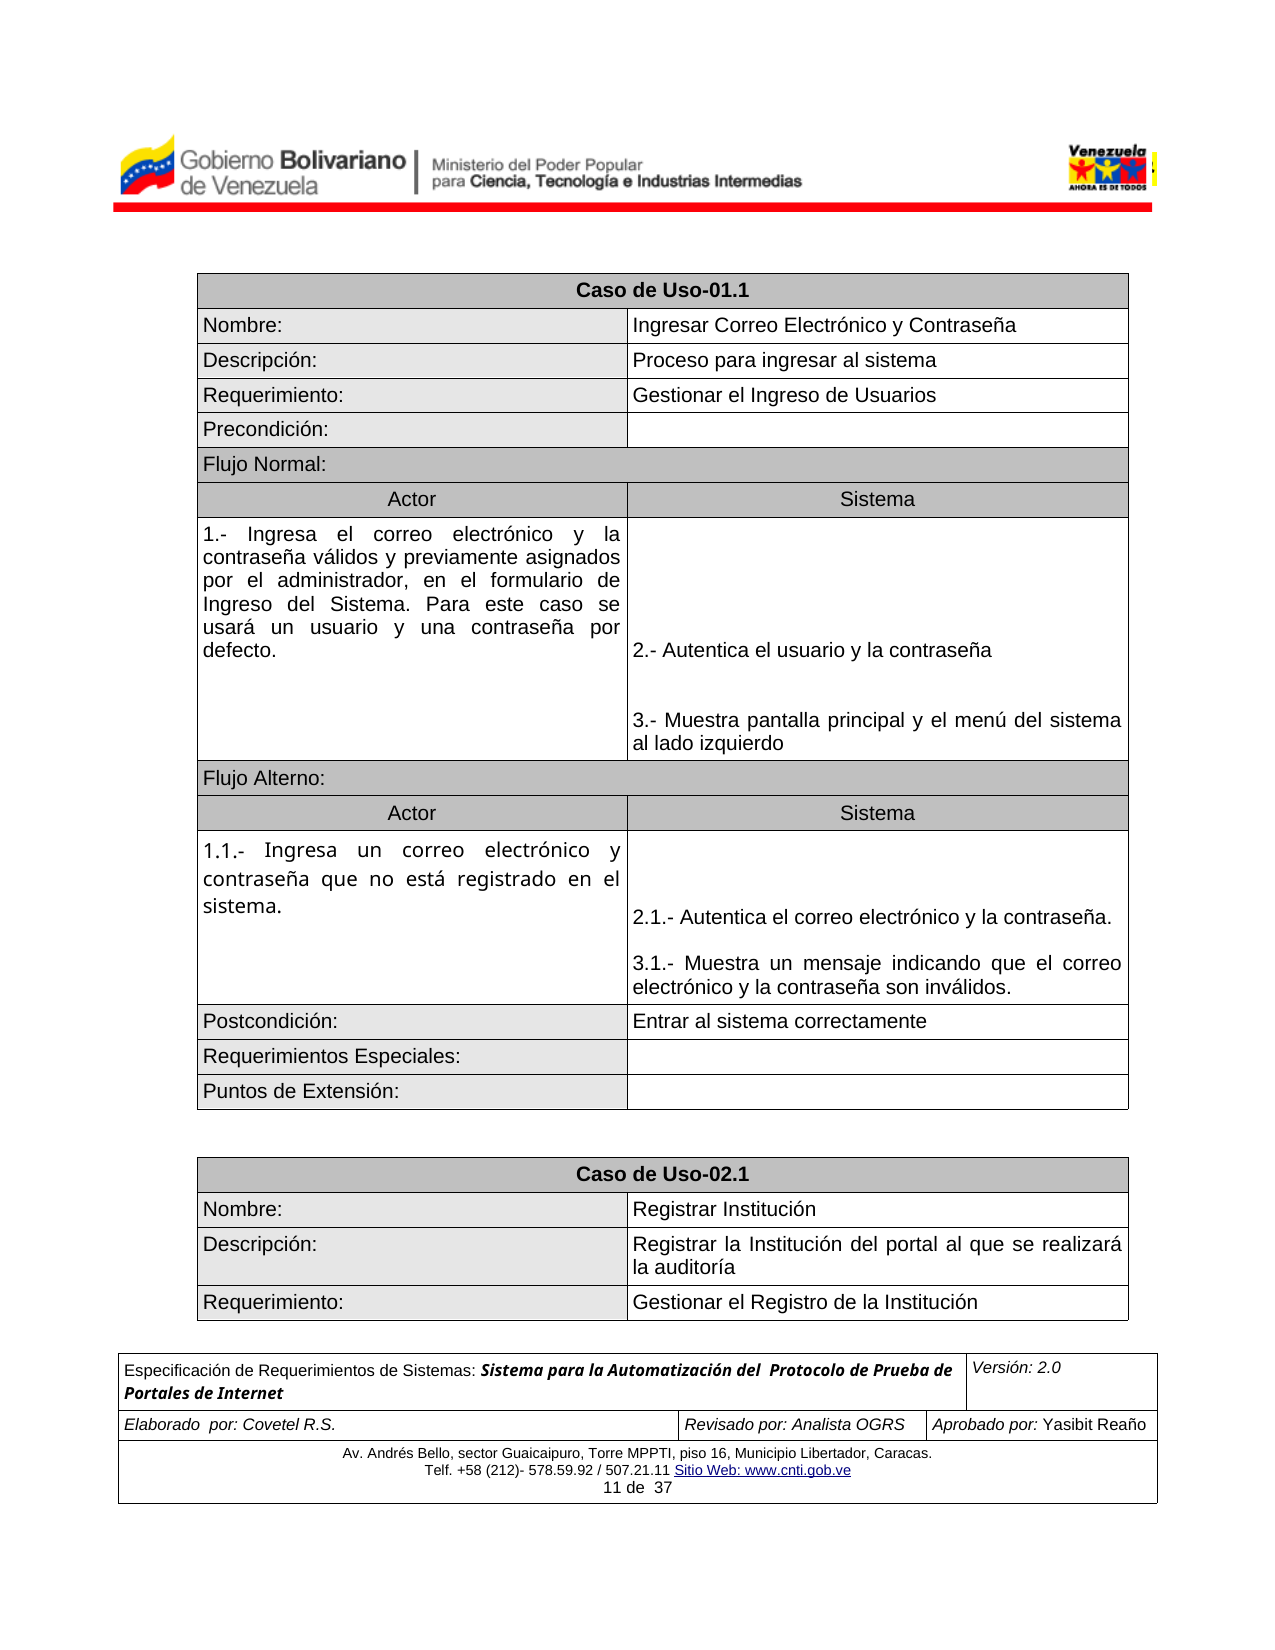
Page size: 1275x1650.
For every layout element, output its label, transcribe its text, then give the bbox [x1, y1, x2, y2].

table_cell Proceso para ingresar al sistema [628, 344, 1128, 377]
table_cell Nombre: [198, 1193, 627, 1227]
table_cell Entrar al sistema correctamente [628, 1005, 1128, 1039]
table_cell Requerimientos Especiales: [198, 1040, 627, 1074]
picture [113, 126, 1153, 212]
table_cell Gestionar el Registro de la Institución [628, 1286, 1128, 1319]
table_cell 2.1.- Autentica el correo electrónico y la contraseña. 3.1.- Muestra un mensaje indicando que el correo electrónico y la contraseña son inválidos. [628, 831, 1128, 1004]
table_cell [628, 1075, 1128, 1108]
table_cell Descripción: [198, 344, 627, 377]
table_header Caso de Uso-01.1 [198, 274, 1128, 308]
table_cell Puntos de Extensión: [198, 1075, 627, 1108]
table_cell Nombre: [198, 309, 627, 343]
table_cell Actor [198, 483, 627, 517]
table_cell Postcondición: [198, 1005, 627, 1039]
table_cell Sistema [628, 796, 1128, 830]
table_cell Precondición: [198, 413, 627, 447]
table_cell Gestionar el Ingreso de Usuarios [628, 379, 1128, 412]
table_cell Requerimiento: [198, 1286, 627, 1319]
table_cell Flujo Alterno: [198, 761, 1128, 795]
table_cell Descripción: [198, 1228, 627, 1285]
table_cell Ingresar Correo Electrónico y Contraseña [628, 309, 1128, 343]
table_cell 1.1.- Ingresa un correo electrónico y contraseña que no está registrado en el sistema. [198, 831, 627, 1004]
table_cell Sistema [628, 483, 1128, 517]
table_cell Requerimiento: [198, 379, 627, 412]
table_cell Registrar Institución [628, 1193, 1128, 1227]
table_cell Flujo Normal: [198, 448, 1128, 482]
table_cell 2.- Autentica el usuario y la contraseña 3.- Muestra pantalla principal y el menú del sistema al lado izquierdo [628, 518, 1128, 760]
table_cell [628, 413, 1128, 447]
table_cell [628, 1040, 1128, 1074]
table_cell 1.- Ingresa el correo electrónico y la contraseña válidos y previamente asignados por el administrador, en el formulario de Ingreso del Sistema. Para este caso se usará un usuario y una contraseña por defecto. [198, 518, 627, 760]
table_cell Registrar la Institución del portal al que se realizará la auditoría [628, 1228, 1128, 1285]
table_cell Actor [198, 796, 627, 830]
table_header Caso de Uso-02.1 [198, 1158, 1128, 1192]
